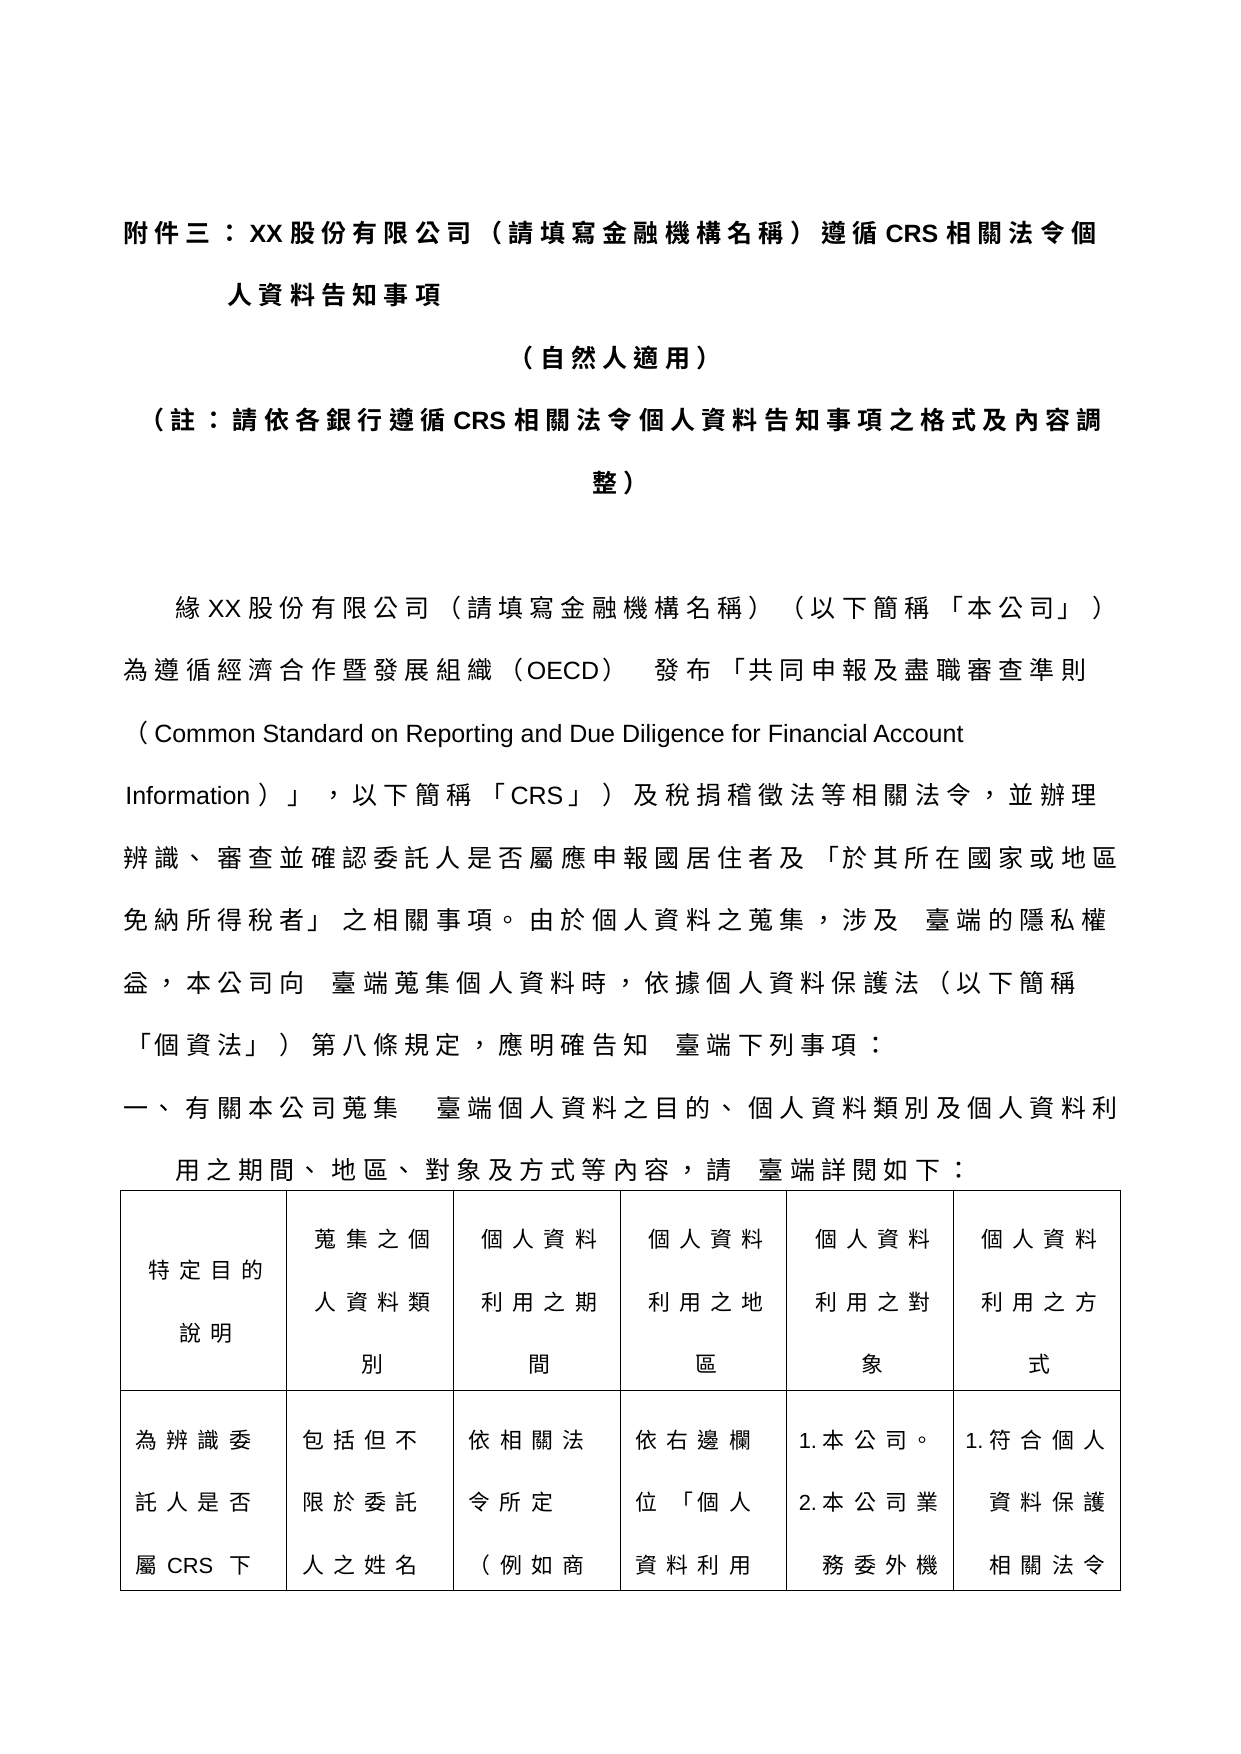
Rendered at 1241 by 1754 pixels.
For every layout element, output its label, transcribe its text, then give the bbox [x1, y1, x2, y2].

table_cell 依右邊欄位「個人資料利用 [621, 1391, 786, 1590]
text （註：請依各銀行遵循CRS相關法令個人資料告知事項之格式及內容調整） [120, 377, 1120, 502]
table_header 個人資料利用之方式 [954, 1191, 1120, 1390]
text 緣XX股份有限公司（請填寫金融機構名稱）（以下簡稱「本公司」）為遵循經濟合作暨發展組織（OECD） 發布「共同申報及盡職審查準則（Common Standard on Reporting and Due Diligence for Financial Account Information）」，以下簡稱「CRS」）及稅捐稽徵法等相關法令，並辦理辨識、審查並確認委託人是否屬應申報國居住者及「於其所在國家或地區免納所得稅者」之相關事項。由於個人資料之蒐集，涉及 臺端的隱私權益，本公司向 臺端蒐集個人資料時，依據個人資料保護法（以下簡稱「個資法」）第八條規定，應明確告知 臺端下列事項： [120, 564, 1120, 1064]
table_cell 為辨識委託人是否屬CRS 下 [121, 1391, 286, 1590]
table_header 特定目的說明 [121, 1191, 286, 1390]
text 附件三：XX股份有限公司（請填寫金融機構名稱）遵循CRS相關法令個人資料告知事項 [120, 189, 1120, 314]
text （自然人適用） [223, 314, 1120, 377]
table_header 個人資料利用之期間 [454, 1191, 620, 1390]
table_header 個人資料利用之對象 [787, 1191, 953, 1390]
table_cell 依相關法令所定（例如商 [454, 1391, 620, 1590]
table_cell 包括但不限於委託人之姓名 [287, 1391, 453, 1590]
table_cell 1.符合個人資料保護相關法令 [954, 1391, 1120, 1590]
text 一、有關本公司蒐集 臺端個人資料之目的、個人資料類別及個人資料利用之期間、地區、對象及方式等內容，請 臺端詳閱如下： [120, 1064, 1120, 1189]
table_cell 1.本公司。 2.本公司業務委外機 [787, 1391, 953, 1590]
table_header 蒐集之個人資料類別 [287, 1191, 453, 1390]
table_header 個人資料利用之地區 [621, 1191, 786, 1390]
